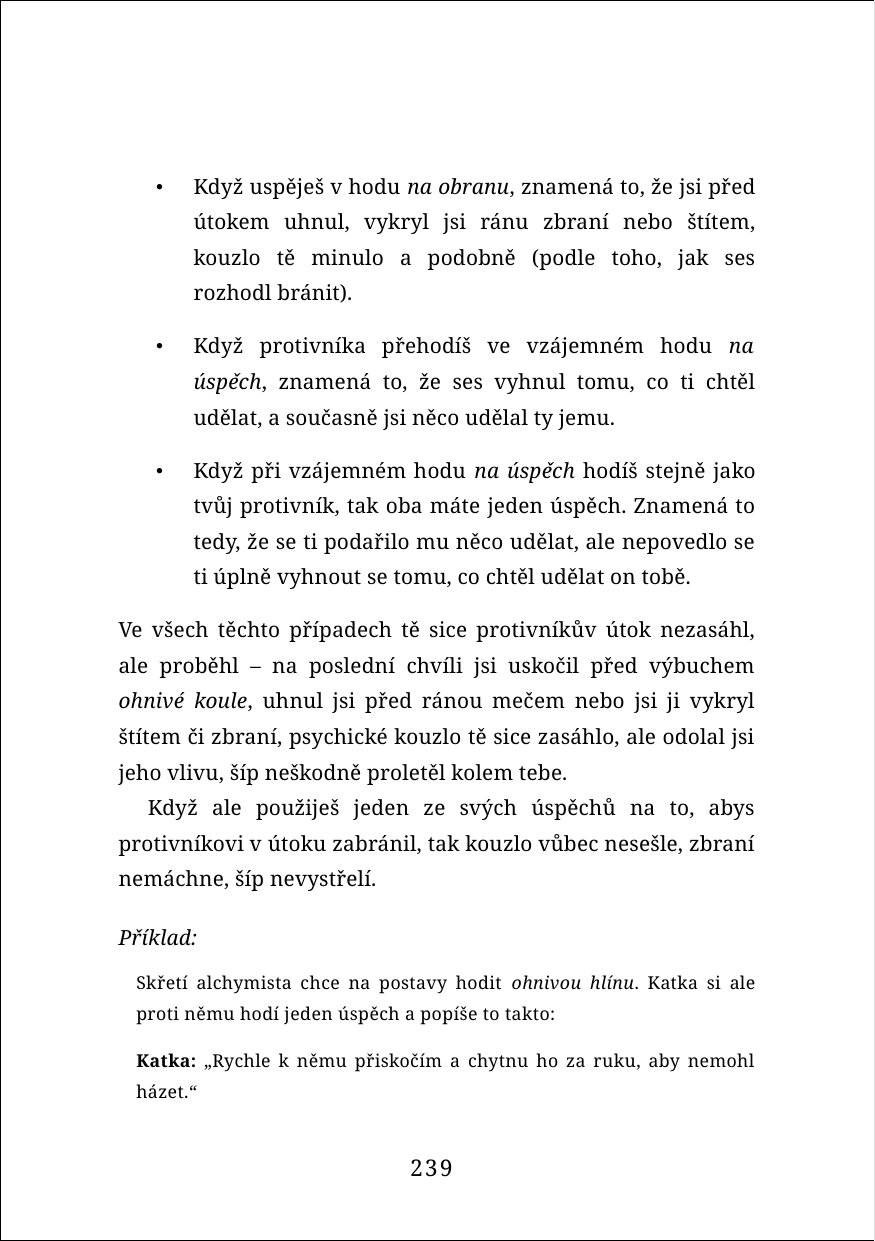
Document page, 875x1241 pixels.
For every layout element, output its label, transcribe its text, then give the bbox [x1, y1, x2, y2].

text Katka: „Rychle k němu přiskočím a chytnu ho za ruku, aby nemohl házet.“ [136, 1049, 756, 1103]
text Ve všech těchto případech tě sice protivníkův útok nezasáhl, ale proběhl – na poslední chvíli jsi uskočil před výbuchem ohnivé koule, uhnul jsi před ránou mečem nebo jsi ji vykryl štítem či zbraní, psychické kouzlo tě sice zasáhlo, ale odolal jsi jeho vlivu, šíp neškodně proletěl kolem tebe. Když ale použiješ jeden ze svých úspěchů na to, abys protivníkovi v útoku zabránil, tak kouzlo vůbec nesešle, zbraní nemáchne, šíp nevystřelí. [118, 616, 756, 893]
text Skřetí alchymista chce na postavy hodit ohnivou hlínu. Katka si ale proti němu hodí jeden úspěch a popíše to takto: [136, 971, 756, 1025]
list Když protivníka přehodíš ve vzájemném hodu na úspěch, znamená to, že ses vyhnul tomu, co ti chtěl udělat, a současně jsi něco udělal ty jemu. [156, 332, 756, 431]
list Když uspěješ v hodu na obranu, znamená to, že jsi před útokem uhnul, vykryl jsi ránu zbraní nebo štítem, kouzlo tě minulo a podobně (podle toho, jak ses rozhodl bránit). [156, 172, 756, 307]
list Když při vzájemném hodu na úspěch hodíš stejně jako tvůj protivník, tak oba máte jeden úspěch. Znamená to tedy, že se ti podařilo mu něco udělat, ale nepovedlo se ti úplně vyhnout se tomu, co chtěl udělat on tobě. [156, 456, 756, 591]
text Příklad: [118, 923, 756, 952]
